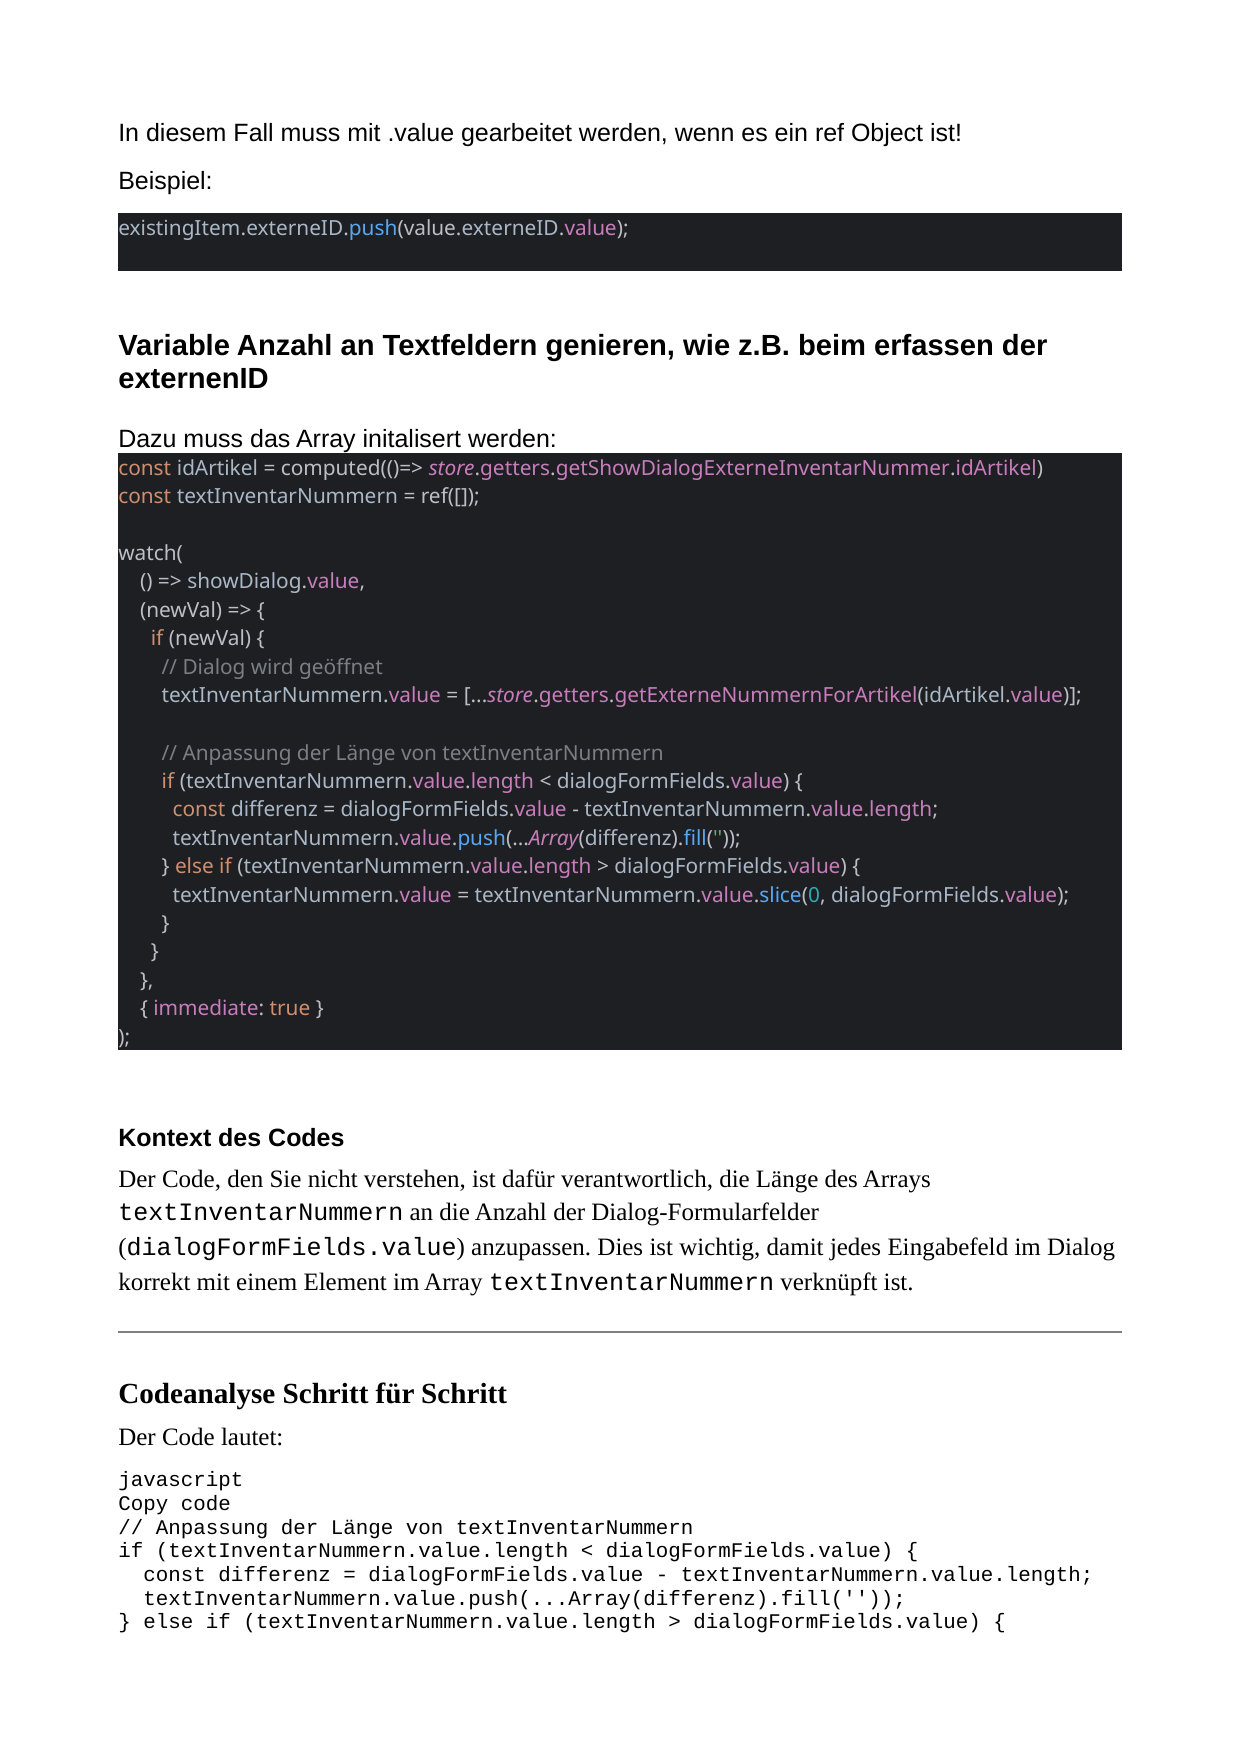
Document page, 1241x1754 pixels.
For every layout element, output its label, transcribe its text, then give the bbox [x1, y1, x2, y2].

text const idArtikel = computed(()=> store.getters.getShowDialogExterneInventarNummer.idArtikel) const textInventarNummern = ref([]); [118, 453, 1122, 509]
text In diesem Fall muss mit .value gearbeitet werden, wenn es ein ref Object ist! [118, 118, 1122, 147]
text // Anpassung der Länge von textInventarNummern [118, 1517, 1122, 1540]
text } else if (textInventarNummern.value.length > dialogFormFields.value) { [118, 1611, 1122, 1635]
text Beispiel: [118, 166, 1122, 194]
text Der Code, den Sie nicht verstehen, ist dafür verantwortlich, die Länge des Arrays textInventarNummern an die Anzahl der Dialog-Formularfelder (dialogFormFields.value) anzupassen. Dies ist wichtig, damit jedes Eingabefeld im Dialog korrekt mit einem Element im Array textInventarNummern verknüpft ist. [118, 1164, 1122, 1298]
text const differenz = dialogFormFields.value - textInventarNummern.value.length; [118, 1564, 1122, 1588]
text Variable Anzahl an Textfeldern genieren, wie z.B. beim erfassen der externenID [118, 328, 1122, 395]
text watch( () => showDialog.value, (newVal) => { if (newVal) { // Dialog wird geöffnet textInventarNummern.value = [...store.getters.getExterneNummernForArtikel(idArtikel.value)]; // Anpassung der Länge von textInventarNummern if (textInventarNummern.value.length < dialogFormFields.value) { const differenz = dialogFormFields.value - textInventarNummern.value.length; textInventarNummern.value.push(...Array(differenz).fill('')); } else if (textInventarNummern.value.length > dialogFormFields.value) { textInventarNummern.value = textInventarNummern.value.slice(0, dialogFormFields.value); } } }, { immediate: true } ); [118, 538, 1122, 1050]
text javascript [118, 1469, 1122, 1493]
subtitle Kontext des Codes [118, 1122, 1122, 1151]
subtitle Codeanalyse Schritt für Schritt [118, 1376, 1122, 1409]
text Der Code lautet: [118, 1422, 1122, 1451]
text Dazu muss das Array initalisert werden: [118, 424, 1122, 453]
text if (textInventarNummern.value.length < dialogFormFields.value) { [118, 1540, 1122, 1564]
text existingItem.externeID.push(value.externeID.value); [118, 213, 1122, 271]
text Copy code [118, 1493, 1122, 1517]
text textInventarNummern.value.push(...Array(differenz).fill('')); [118, 1588, 1122, 1611]
